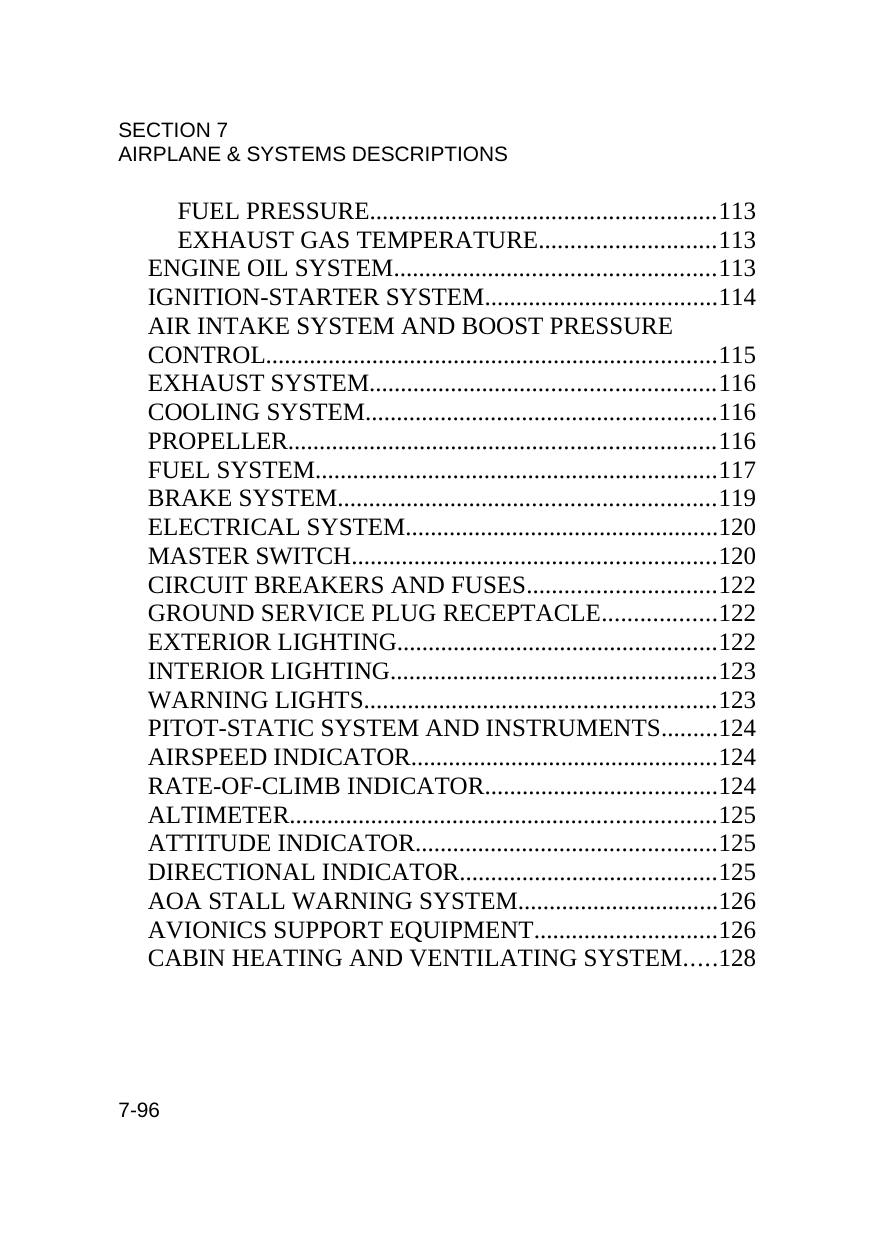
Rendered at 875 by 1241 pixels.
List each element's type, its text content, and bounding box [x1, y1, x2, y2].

text BRAKE SYSTEM 119 [148, 483, 756, 512]
text PROPELLER 116 [148, 426, 756, 455]
text CABIN HEATING AND VENTILATING SYSTEM 128 [148, 943, 756, 972]
text AIR INTAKE SYSTEM AND BOOST PRESSURE CONTROL 115 [148, 311, 756, 368]
text AIRSPEED INDICATOR 124 [148, 742, 756, 771]
text CIRCUIT BREAKERS AND FUSES 122 [148, 570, 756, 598]
text AOA STALL WARNING SYSTEM 126 [148, 886, 756, 915]
text ENGINE OIL SYSTEM 113 [148, 253, 756, 282]
text MASTER SWITCH 120 [148, 541, 756, 570]
text WARNING LIGHTS 123 [148, 685, 756, 713]
text ALTIMETER 125 [148, 800, 756, 828]
text GROUND SERVICE PLUG RECEPTACLE 122 [148, 598, 756, 627]
text FUEL PRESSURE 113 [177, 196, 756, 225]
text AVIONICS SUPPORT EQUIPMENT 126 [148, 915, 756, 943]
text RATE-OF-CLIMB INDICATOR 124 [148, 771, 756, 800]
text EXHAUST GAS TEMPERATURE 113 [177, 225, 756, 253]
text INTERIOR LIGHTING 123 [148, 656, 756, 685]
text DIRECTIONAL INDICATOR 125 [148, 857, 756, 886]
text COOLING SYSTEM 116 [148, 397, 756, 426]
text FUEL SYSTEM 117 [148, 455, 756, 483]
text ATTITUDE INDICATOR 125 [148, 828, 756, 857]
text IGNITION-STARTER SYSTEM 114 [148, 282, 756, 311]
text EXTERIOR LIGHTING 122 [148, 627, 756, 656]
text PITOT-STATIC SYSTEM AND INSTRUMENTS 124 [148, 713, 756, 742]
text ELECTRICAL SYSTEM 120 [148, 512, 756, 541]
text EXHAUST SYSTEM 116 [148, 368, 756, 397]
